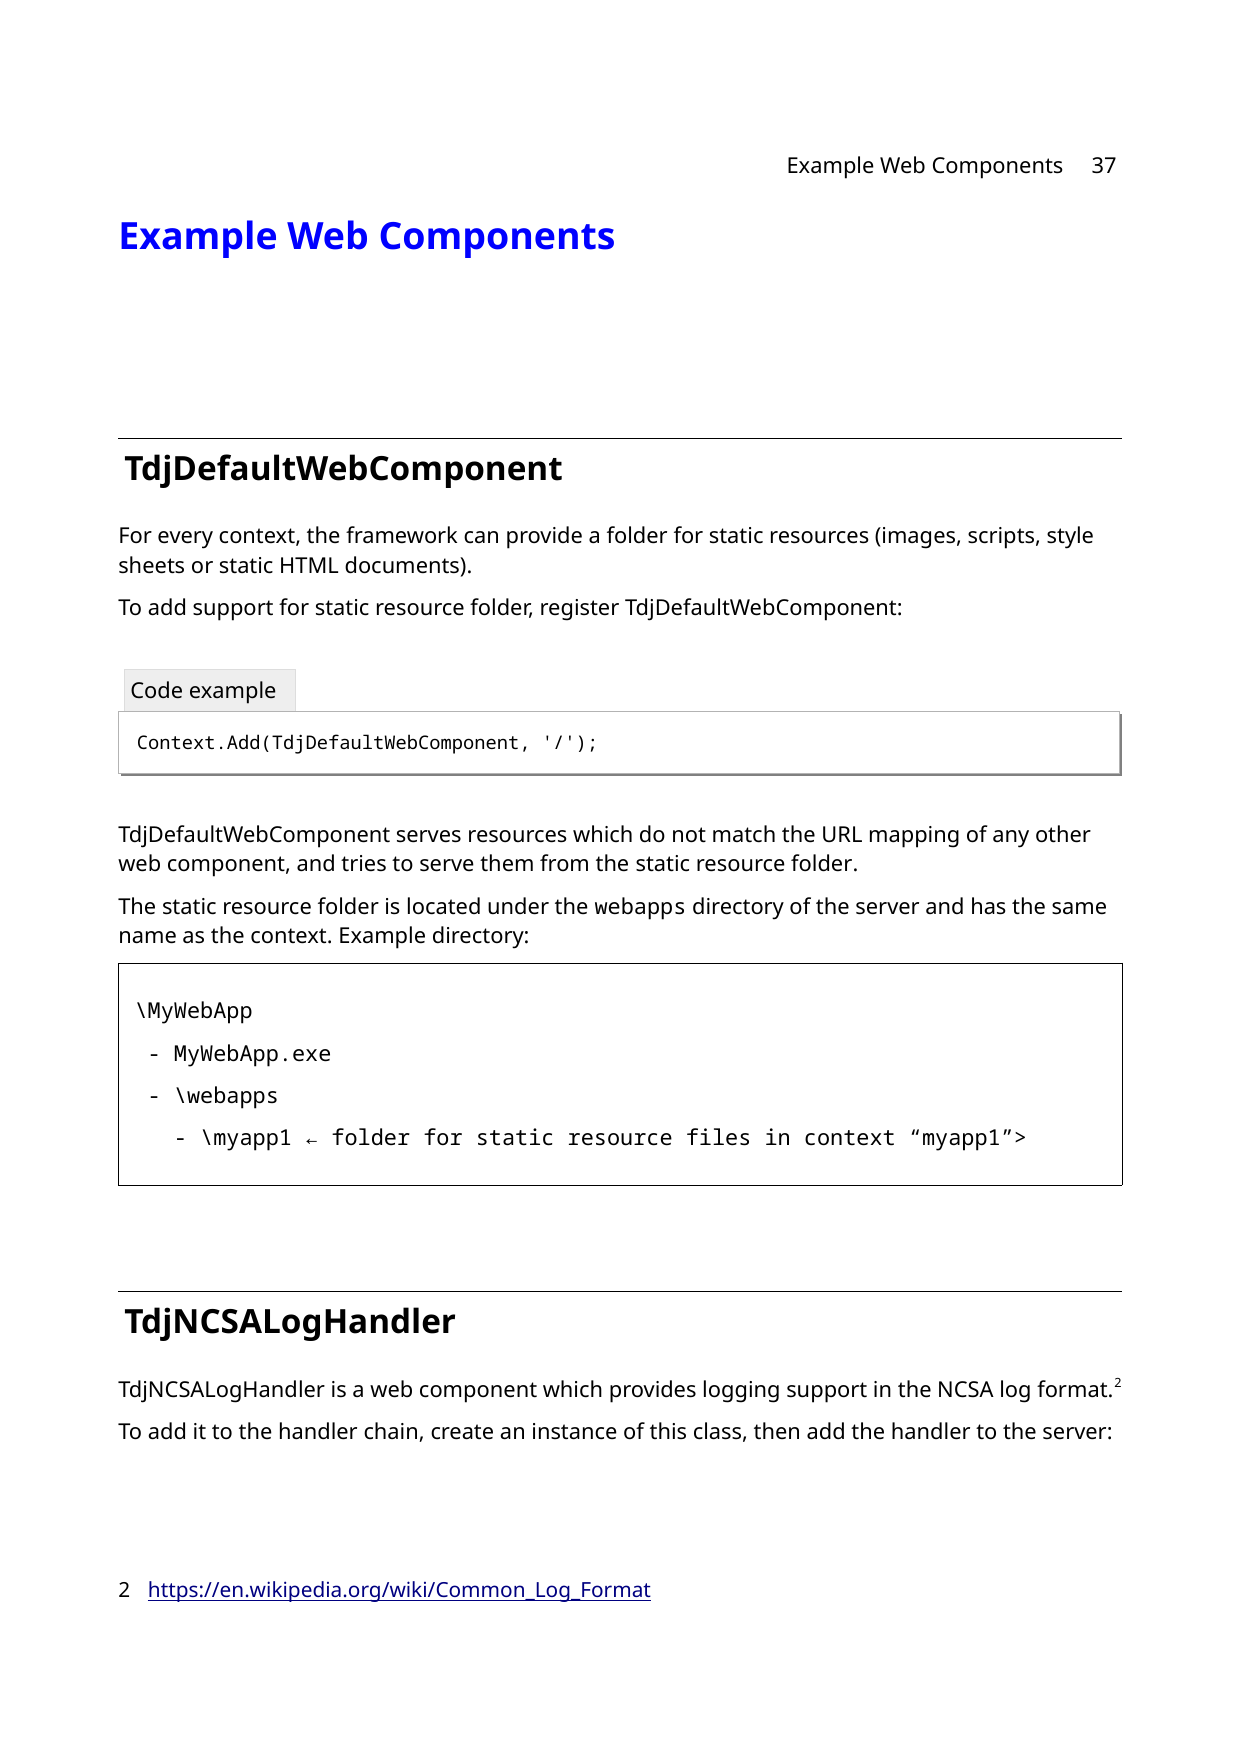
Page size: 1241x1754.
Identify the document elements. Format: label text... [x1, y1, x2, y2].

text For every context, the framework can provide a folder for static resources (images, scripts, style sheets or static HTML documents). [118, 520, 1122, 579]
text TdjDefaultWebComponent serves resources which do not match the URL mapping of any other web component, and tries to serve them from the static resource folder. [118, 818, 1122, 878]
text To add support for static resource folder, register TdjDefaultWebComponent: [118, 592, 1122, 622]
text - \myapp1 ← folder for static resource files in context “myapp1”> [119, 1119, 1122, 1185]
subtitle TdjNCSALogHandler [118, 1292, 1122, 1349]
text - MyWebApp.exe [119, 1035, 1122, 1068]
text \MyWebApp [119, 964, 1122, 1025]
text - \webapps [119, 1077, 1122, 1110]
text To add it to the handler chain, create an instance of this class, then add the handler to the server: [118, 1416, 1122, 1446]
text https://en.wikipedia.org/wiki/Common_Log_Format [118, 1576, 1122, 1604]
text The static resource folder is located under the webapps directory of the server and has the same name as the context. Example directory: [118, 891, 1122, 950]
subtitle TdjDefaultWebComponent [118, 439, 1122, 496]
subtitle Example Web Components [118, 209, 1122, 260]
text TdjNCSALogHandler is a web component which provides logging support in the NCSA log format. [118, 1374, 1122, 1403]
text Context.Add(TdjDefaultWebComponent, '/'); [119, 712, 1119, 773]
text Code example [125, 670, 295, 711]
